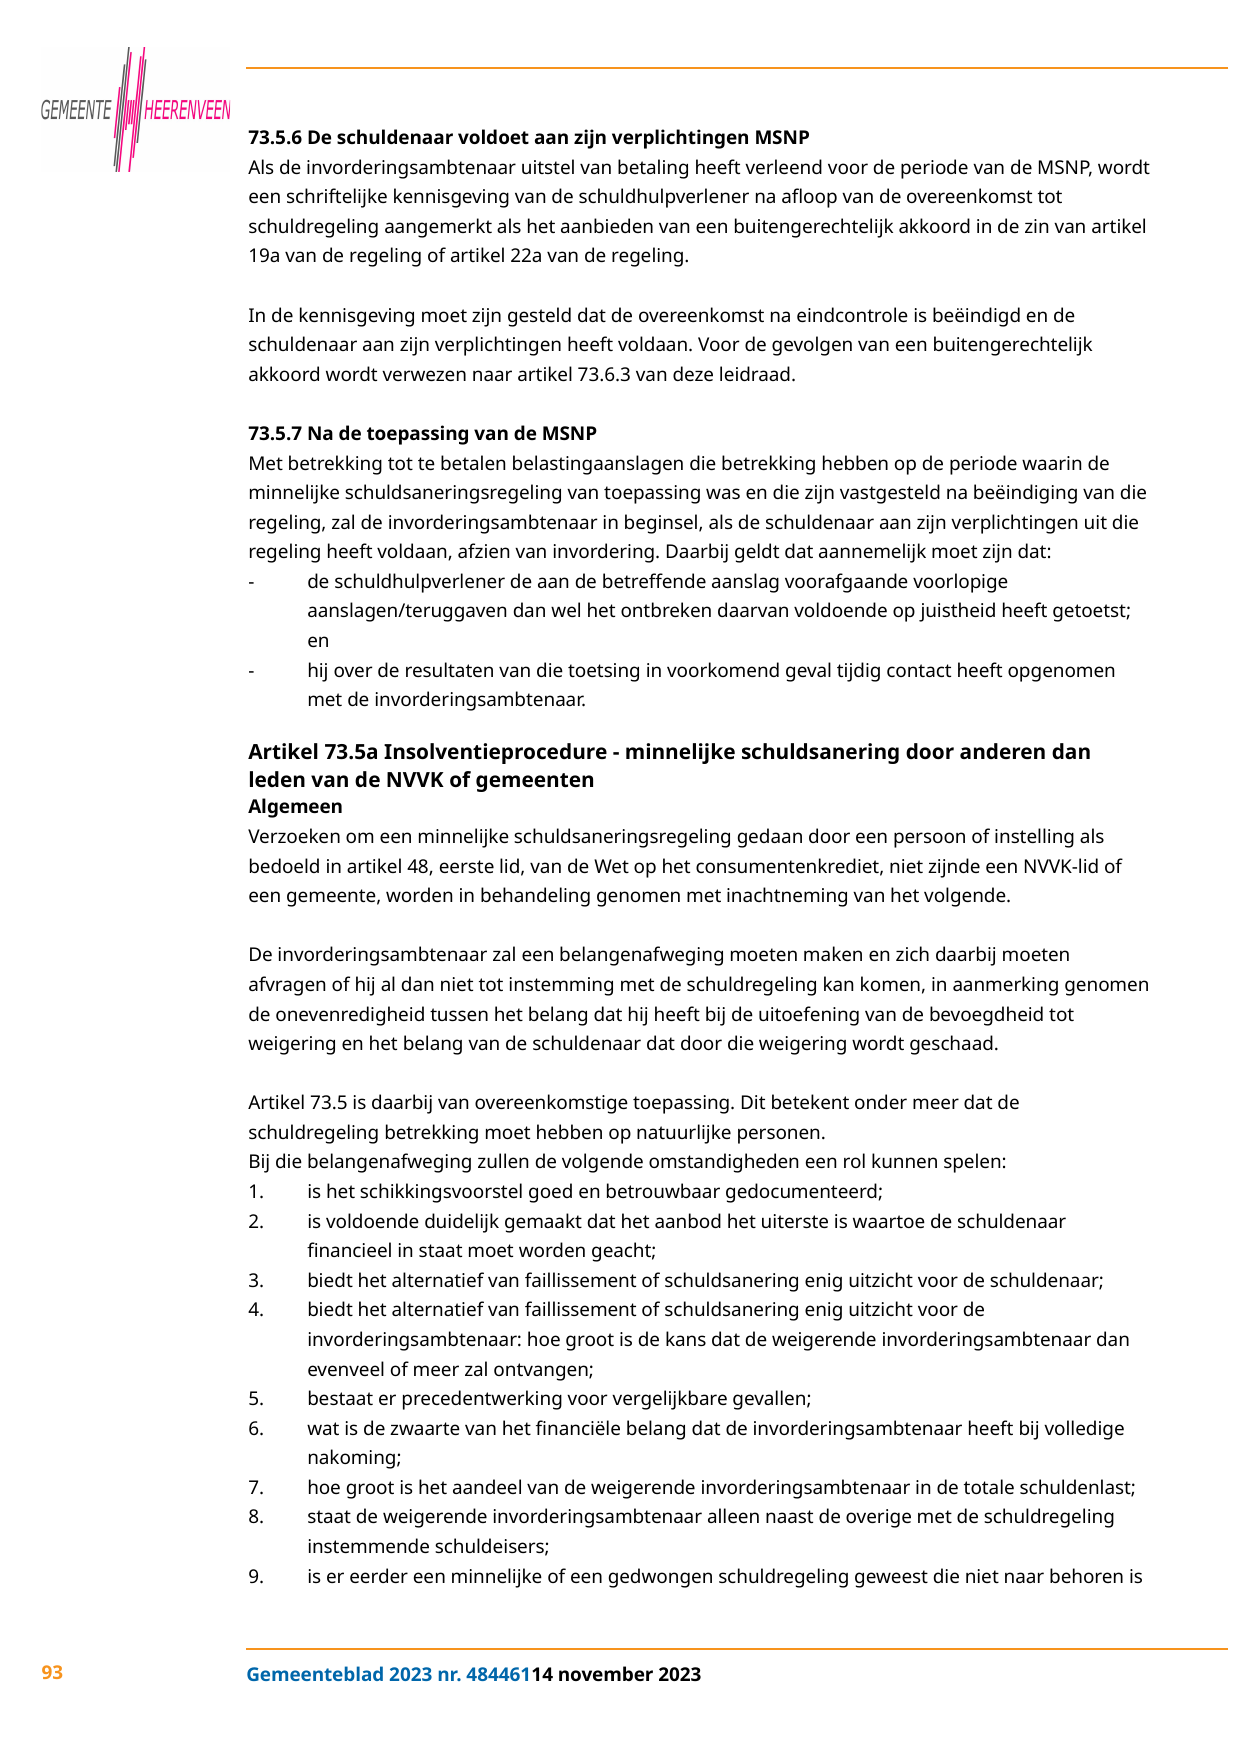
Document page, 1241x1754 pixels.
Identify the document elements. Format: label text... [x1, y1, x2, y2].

text De invorderingsambtenaar zal een belangenafweging moeten maken en zich daarbij moeten afvragen of hij al dan niet tot instemming met de schuldregeling kan komen, in aanmerking genomen de onevenredigheid tussen het belang dat hij heeft bij de uitoefening van de bevoegdheid tot weigering en het belang van de schuldenaar dat door die weigering wordt geschaad. [248, 942, 1152, 1056]
list de schuldhulpverlener de aan de betreffende aanslag voorafgaande voorlopige aanslagen/teruggaven dan wel het ontbreken daarvan voldoende op juistheid heeft getoetst; en [248, 568, 1152, 653]
list is voldoende duidelijk gemaakt dat het aanbod het uiterste is waartoe de schuldenaar financieel in staat moet worden geacht; [248, 1208, 1152, 1263]
text 73.5.7 Na de toepassing van de MSNP [248, 420, 1152, 446]
list biedt het alternatief van faillissement of schuldsanering enig uitzicht voor de schuldenaar; [248, 1267, 1152, 1293]
text 73.5.6 De schuldenaar voldoet aan zijn verplichtingen MSNP [248, 124, 1152, 150]
text Verzoeken om een minnelijke schuldsaneringsregeling gedaan door een persoon of instelling als bedoeld in artikel 48, eerste lid, van de Wet op het consumentenkrediet, niet zijnde een NVVK-lid of een gemeente, worden in behandeling genomen met inachtneming van het volgende. [248, 823, 1152, 908]
text Met betrekking tot te betalen belastingaanslagen die betrekking hebben op de periode waarin de minnelijke schuldsaneringsregeling van toepassing was en die zijn vastgesteld na beëindiging van die regeling, zal de invorderingsambtenaar in beginsel, als de schuldenaar aan zijn verplichtingen uit die regeling heeft voldaan, afzien van invordering. Daarbij geldt dat aannemelijk moet zijn dat: [248, 450, 1152, 564]
text In de kennisgeving moet zijn gesteld dat de overeenkomst na eindcontrole is beëindigd en de schuldenaar aan zijn verplichtingen heeft voldaan. Voor de gevolgen van een buitengerechtelijk akkoord wordt verwezen naar artikel 73.6.3 van deze leidraad. [248, 302, 1152, 387]
text Artikel 73.5a Insolventieprocedure - minnelijke schuldsanering door anderen dan leden van de NVVK of gemeenten [248, 737, 1152, 794]
text Als de invorderingsambtenaar uitstel van betaling heeft verleend voor de periode van de MSNP, wordt een schriftelijke kennisgeving van de schuldhulpverlener na afloop van de overeenkomst tot schuldregeling aangemerkt als het aanbieden van een buitengerechtelijk akkoord in de zin van artikel 19a van de regeling of artikel 22a van de regeling. [248, 154, 1152, 268]
list hij over de resultaten van die toetsing in voorkomend geval tijdig contact heeft opgenomen met de invorderingsambtenaar. [248, 657, 1152, 712]
list is het schikkingsvoorstel goed en betrouwbaar gedocumenteerd; [248, 1178, 1152, 1204]
list wat is de zwaarte van het financiële belang dat de invorderingsambtenaar heeft bij volledige nakoming; [248, 1415, 1152, 1470]
picture [41, 47, 231, 172]
list staat de weigerende invorderingsambtenaar alleen naast de overige met de schuldregeling instemmende schuldeisers; [248, 1504, 1152, 1559]
list hoe groot is het aandeel van de weigerende invorderingsambtenaar in de totale schuldenlast; [248, 1474, 1152, 1500]
text Bij die belangenafweging zullen de volgende omstandigheden een rol kunnen spelen: [248, 1149, 1152, 1174]
text Algemeen [248, 794, 1152, 819]
list bestaat er precedentwerking voor vergelijkbare gevallen; [248, 1385, 1152, 1411]
list is er eerder een minnelijke of een gedwongen schuldregeling geweest die niet naar behoren is [248, 1563, 1152, 1589]
text Artikel 73.5 is daarbij van overeenkomstige toepassing. Dit betekent onder meer dat de schuldregeling betrekking moet hebben op natuurlijke personen. [248, 1089, 1152, 1145]
list biedt het alternatief van faillissement of schuldsanering enig uitzicht voor de invorderingsambtenaar: hoe groot is de kans dat de weigerende invorderingsambtenaar dan evenveel of meer zal ontvangen; [248, 1297, 1152, 1382]
